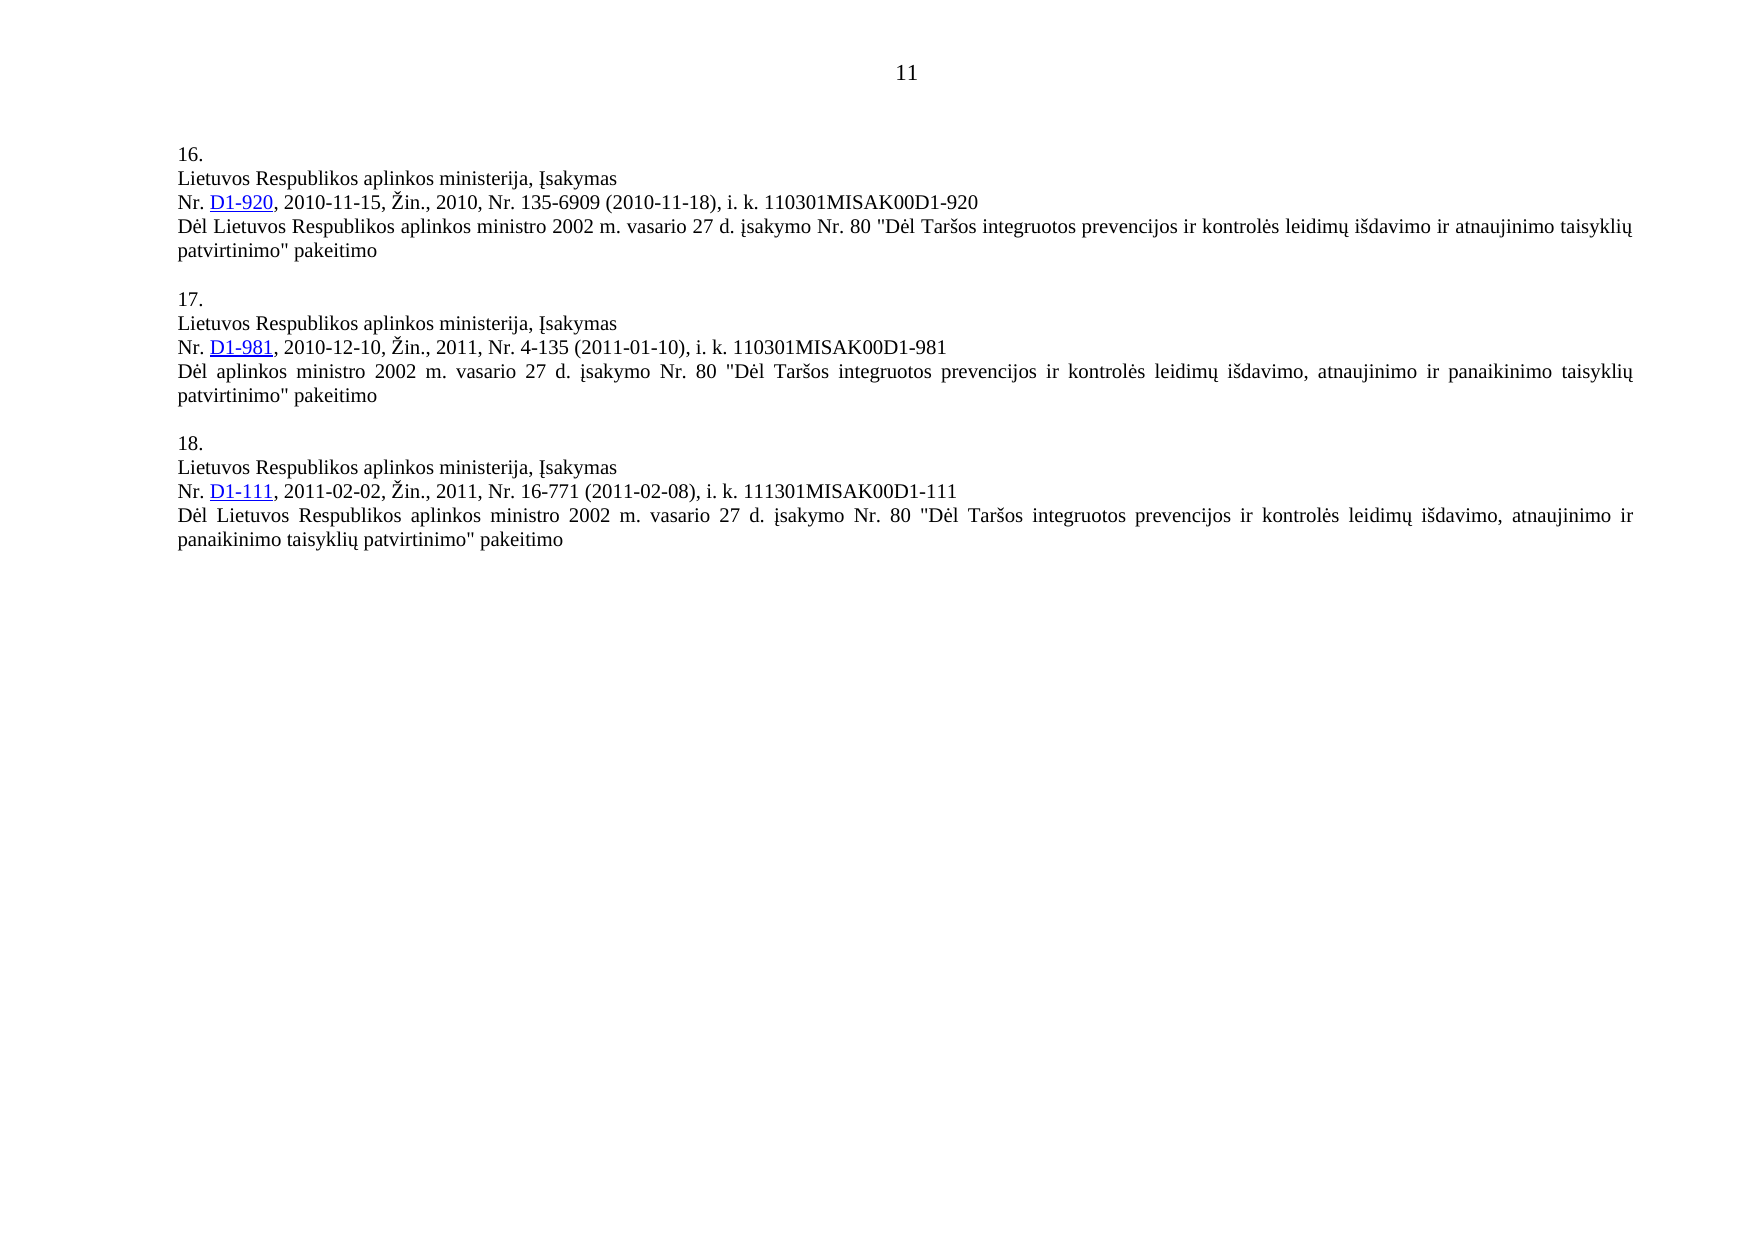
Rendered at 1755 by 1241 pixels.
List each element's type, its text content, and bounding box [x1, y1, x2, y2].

text 18. [177, 431, 1636, 455]
text Nr. D1-920, 2010-11-15, Žin., 2010, Nr. 135-6909 (2010-11-18), i. k. 110301MISAK00D1-920 [177, 190, 1636, 214]
text Dėl Lietuvos Respublikos aplinkos ministro 2002 m. vasario 27 d. įsakymo Nr. 80 "Dėl Taršos integruotos prevencijos ir kontrolės leidimų išdavimo, atnaujinimo ir panaikinimo taisyklių patvirtinimo" pakeitimo [177, 503, 1636, 551]
text Nr. D1-981, 2010-12-10, Žin., 2011, Nr. 4-135 (2011-01-10), i. k. 110301MISAK00D1-981 [177, 335, 1636, 359]
text Dėl Lietuvos Respublikos aplinkos ministro 2002 m. vasario 27 d. įsakymo Nr. 80 "Dėl Taršos integruotos prevencijos ir kontrolės leidimų išdavimo ir atnaujinimo taisyklių patvirtinimo" pakeitimo [177, 214, 1636, 262]
text Lietuvos Respublikos aplinkos ministerija, Įsakymas [177, 455, 1636, 479]
text Nr. D1-111, 2011-02-02, Žin., 2011, Nr. 16-771 (2011-02-08), i. k. 111301MISAK00D1-111 [177, 479, 1636, 503]
text Dėl aplinkos ministro 2002 m. vasario 27 d. įsakymo Nr. 80 "Dėl Taršos integruotos prevencijos ir kontrolės leidimų išdavimo, atnaujinimo ir panaikinimo taisyklių patvirtinimo" pakeitimo [177, 359, 1636, 407]
text 16. [177, 142, 1636, 166]
text Lietuvos Respublikos aplinkos ministerija, Įsakymas [177, 166, 1636, 190]
text Lietuvos Respublikos aplinkos ministerija, Įsakymas [177, 311, 1636, 335]
text 17. [177, 287, 1636, 311]
